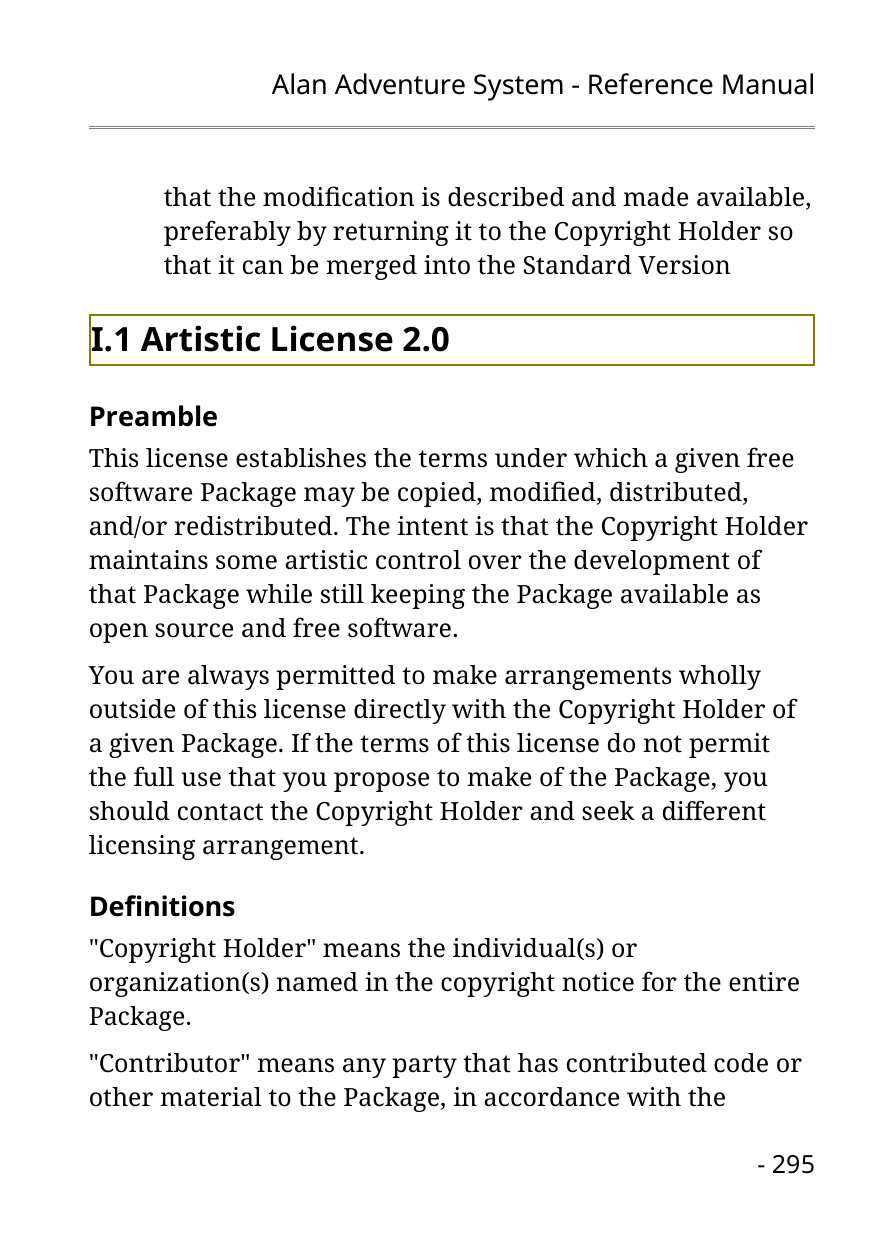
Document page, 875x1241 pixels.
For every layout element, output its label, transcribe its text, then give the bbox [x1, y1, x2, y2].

subtitle Definitions [88, 887, 815, 924]
list that the modification is described and made available, preferably by returning it to the Copyright Holder so that it can be merged into the Standard Version [126, 180, 815, 282]
subtitle Artistic License 2.0 [91, 316, 813, 364]
text This license establishes the terms under which a given free software Package may be copied, modified, distributed, and/or redistributed. The intent is that the Copyright Holder maintains some artistic control over the development of that Package while still keeping the Package available as open source and free software. [88, 441, 815, 645]
text You are always permitted to make arrangements wholly outside of this license directly with the Copyright Holder of a given Package. If the terms of this license do not permit the full use that you propose to make of the Package, you should contact the Copyright Holder and seek a different licensing arrangement. [88, 658, 815, 862]
text "Copyright Holder" means the individual(s) or organization(s) named in the copyright notice for the entire Package. [88, 931, 815, 1033]
subtitle Preamble [88, 397, 815, 434]
text "Contributor" means any party that has contributed code or other material to the Package, in accordance with the [88, 1046, 815, 1114]
